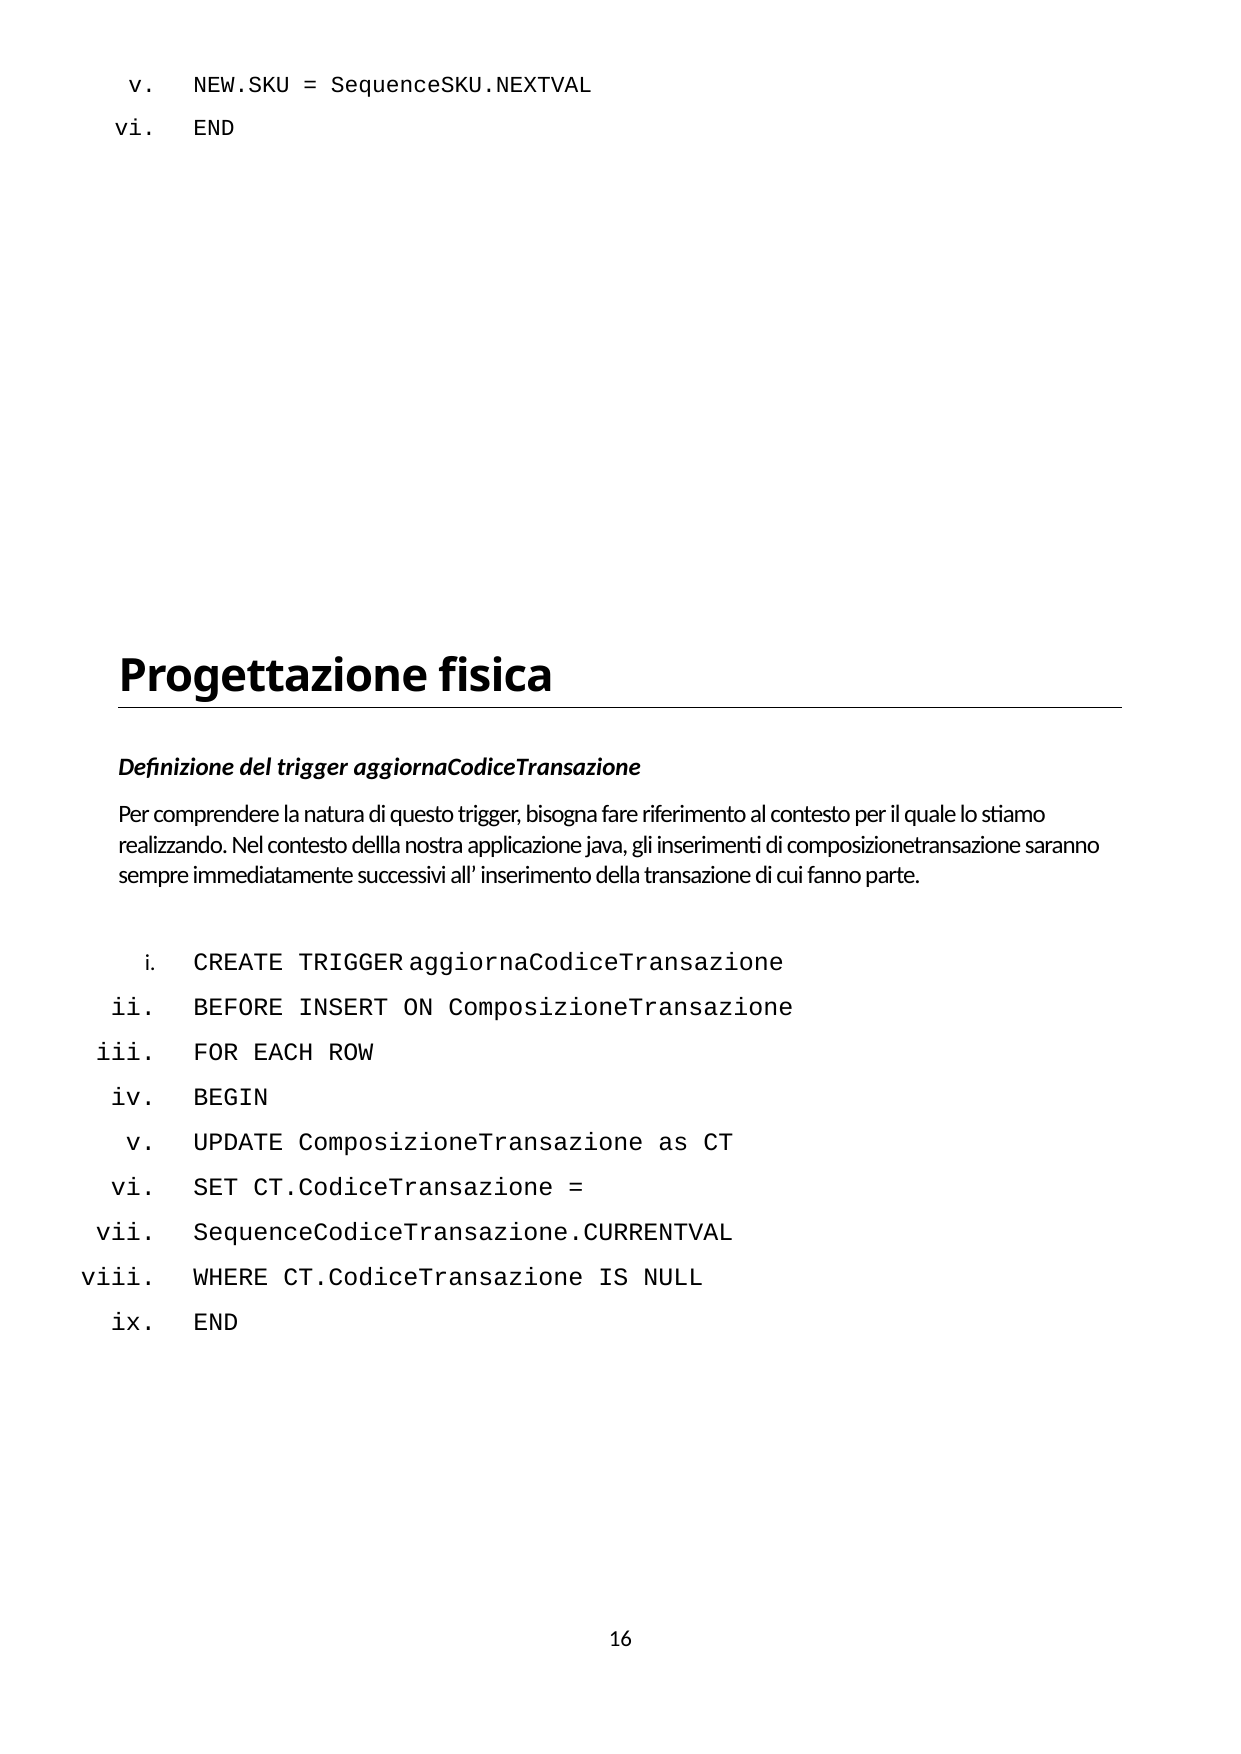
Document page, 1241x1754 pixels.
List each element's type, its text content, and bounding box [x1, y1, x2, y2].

list WHERE CT.CodiceTransazione IS NULL [156, 1264, 1122, 1292]
list CREATE TRIGGER aggiornaCodiceTransazione [156, 946, 1122, 977]
title Per comprendere la natura di questo trigger, bisogna fare riferimento al contesto per il quale lo stiamo realizzando. Nel contesto dellla nostra applicazione java, gli inserimenti di composizionetransazione saranno sempre immediatamente successivi all’ inserimento della transazione di cui fanno parte. [118, 798, 1122, 890]
text Definizione del trigger aggiornaCodiceTransazione [118, 751, 1122, 782]
list SET CT.CodiceTransazione = [156, 1174, 1122, 1202]
list BEGIN [156, 1084, 1122, 1112]
list FOR EACH ROW [156, 1039, 1122, 1067]
list END [156, 116, 1122, 142]
list NEW.SKU = SequenceSKU.NEXTVAL [156, 74, 1122, 100]
list BEFORE INSERT ON ComposizioneTransazione [156, 994, 1122, 1022]
list SequenceCodiceTransazione.CURRENTVAL [156, 1219, 1122, 1247]
list UPDATE ComposizioneTransazione as CT [156, 1129, 1122, 1157]
title Progettazione fisica [118, 643, 1122, 707]
list END [156, 1309, 1122, 1337]
